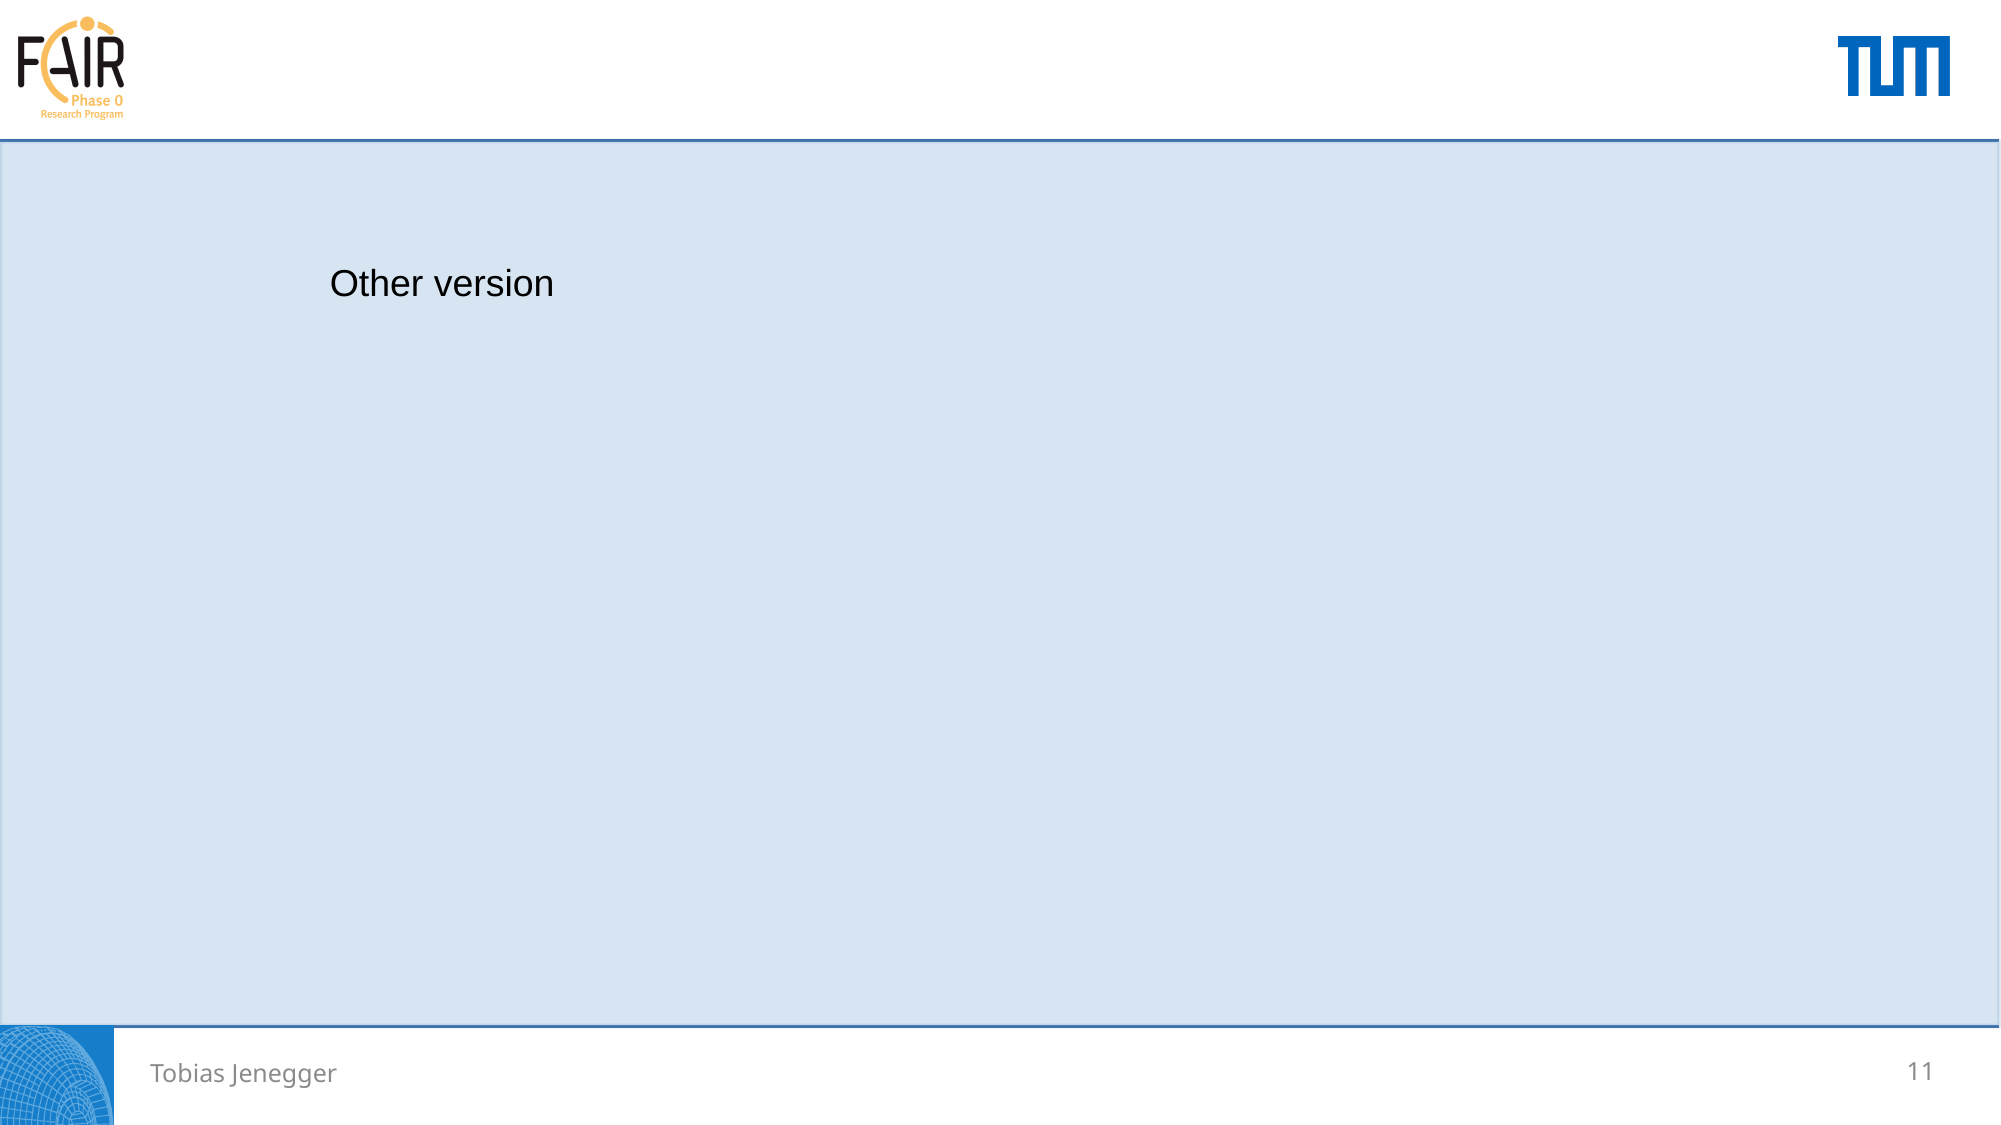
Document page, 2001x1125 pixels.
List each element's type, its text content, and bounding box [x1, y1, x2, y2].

picture [1838, 36, 1950, 96]
picture [0, 1025, 114, 1125]
picture [15, 15, 142, 120]
text_box Other version [315, 254, 1456, 312]
